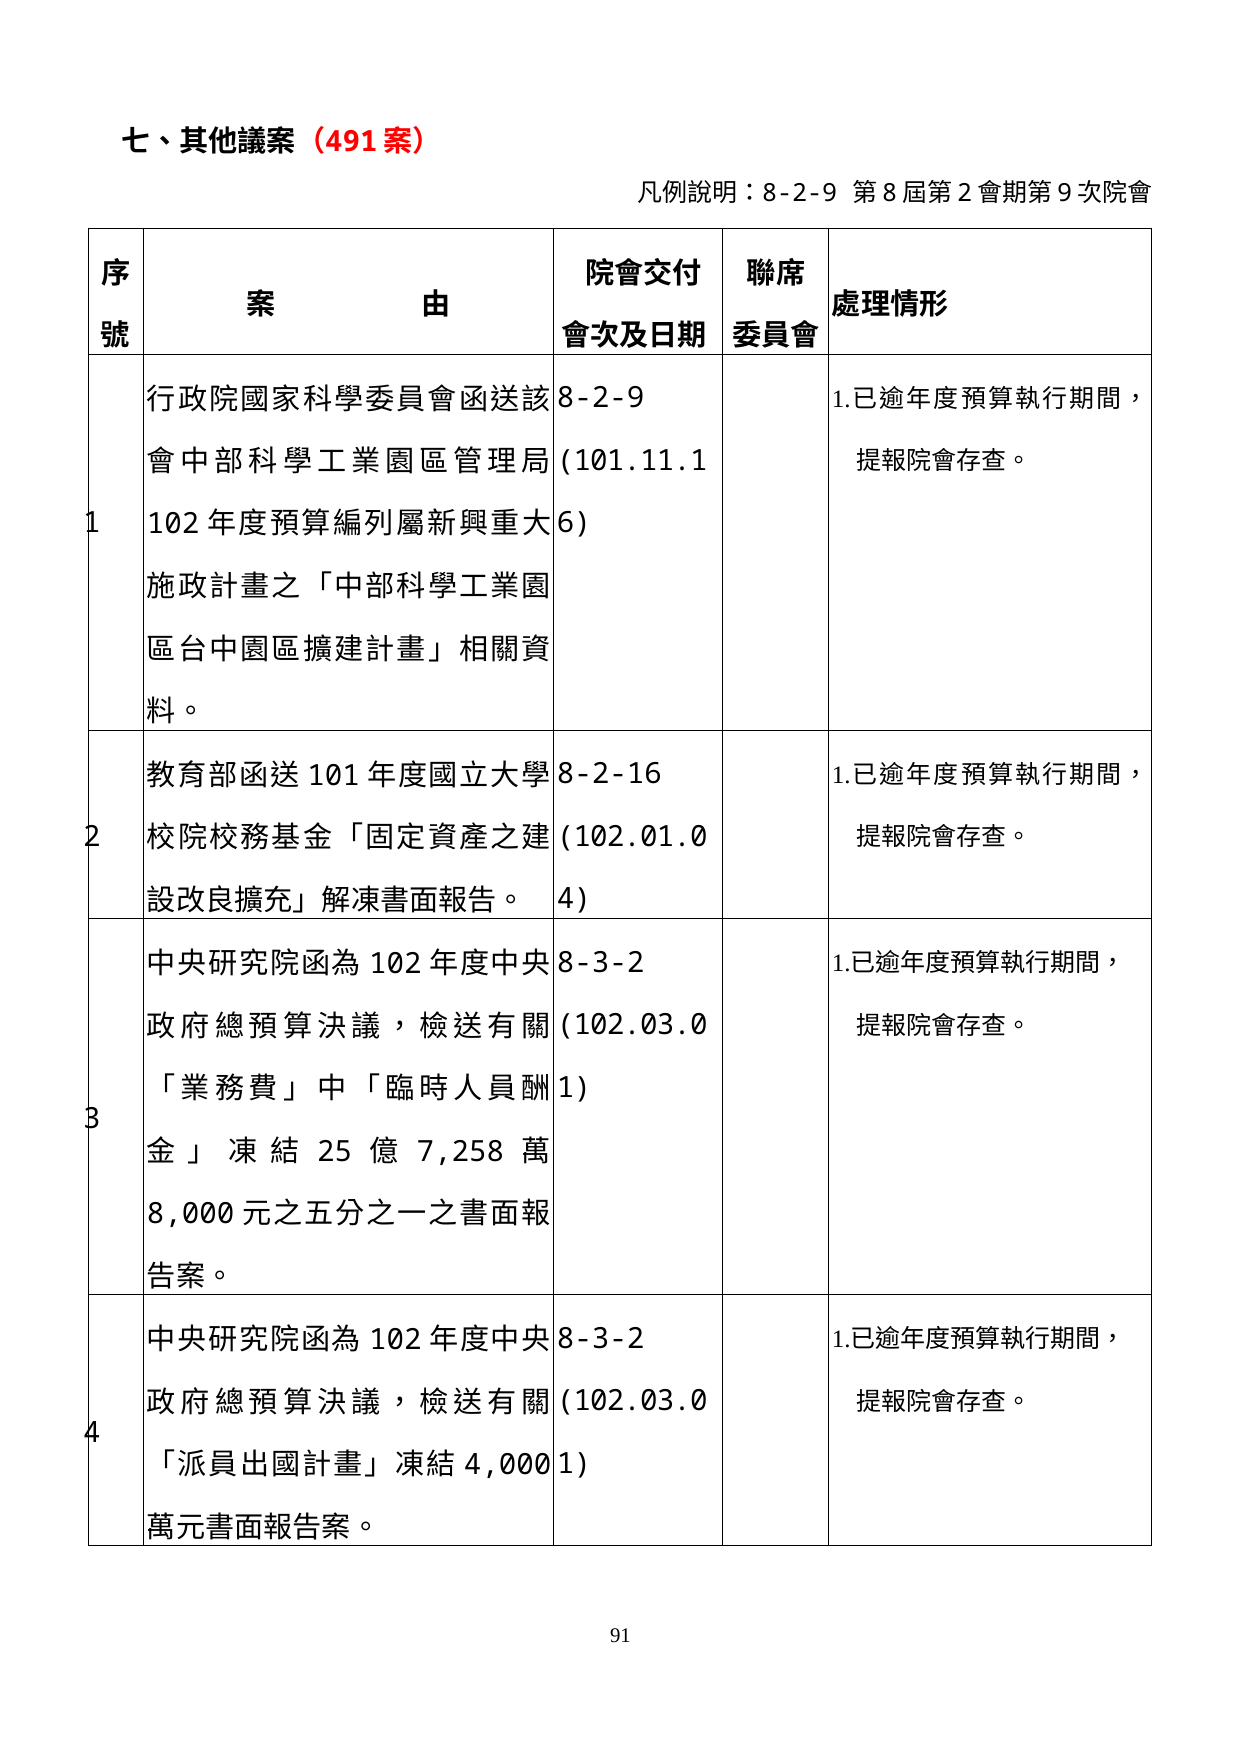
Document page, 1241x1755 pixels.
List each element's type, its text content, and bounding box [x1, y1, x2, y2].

table_cell [89, 827, 95, 839]
table_header 處理情形 [829, 229, 1151, 354]
text 七、其他議案（491案） [89, 118, 1152, 160]
table_cell [723, 1295, 828, 1545]
table_cell 8-3-2 (102.03.01) [554, 1295, 722, 1545]
table_cell 中央研究院函為102年度中央政府總預算決議，檢送有關「業務費」中「臨時人員酬金」凍結25億7,258萬8,000元之五分之一之書面報告案。 [144, 919, 553, 1294]
table_cell 中央研究院函為102年度中央政府總預算決議，檢送有關「派員出國計畫」凍結4,000萬元書面報告案。 [144, 1295, 553, 1545]
table_cell [89, 919, 143, 1294]
table_cell 1.已逾年度預算執行期間，提報院會存查。 [829, 1295, 1151, 1545]
text 凡例說明：8-2-9 第8屆第2會期第9次院會 [89, 173, 1152, 209]
table_cell [723, 355, 828, 730]
table_header 聯席 委員會 [723, 229, 828, 354]
table_cell 8-3-2 (102.03.01) [554, 919, 722, 1294]
table_cell [89, 1109, 95, 1116]
table_cell 8-2-9 (101.11.16) [554, 355, 722, 730]
table_header 案 由 [144, 229, 553, 354]
table_cell 8-2-16 (102.01.04) [554, 731, 722, 918]
table_header 院會交付 會次及日期 [554, 229, 722, 354]
table_cell [89, 355, 143, 730]
table_cell [89, 1295, 143, 1545]
table_cell 教育部函送101年度國立大學校院校務基金「固定資產之建設改良擴充」解凍書面報告。 [144, 731, 553, 918]
table_cell [89, 731, 143, 918]
table_header 序號 [89, 229, 143, 354]
table_cell [89, 1424, 94, 1435]
table_cell [89, 1118, 96, 1126]
table_cell [723, 919, 828, 1294]
table_cell 1.已逾年度預算執行期間，提報院會存查。 [829, 731, 1151, 918]
table_cell 1.已逾年度預算執行期間，提報院會存查。 [829, 919, 1151, 1294]
table_cell 1.已逾年度預算執行期間，提報院會存查。 [829, 355, 1151, 730]
table_cell 行政院國家科學委員會函送該會中部科學工業園區管理局102年度預算編列屬新興重大施政計畫之「中部科學工業園區台中園區擴建計畫」相關資料。 [144, 355, 553, 730]
table_cell [723, 731, 828, 918]
